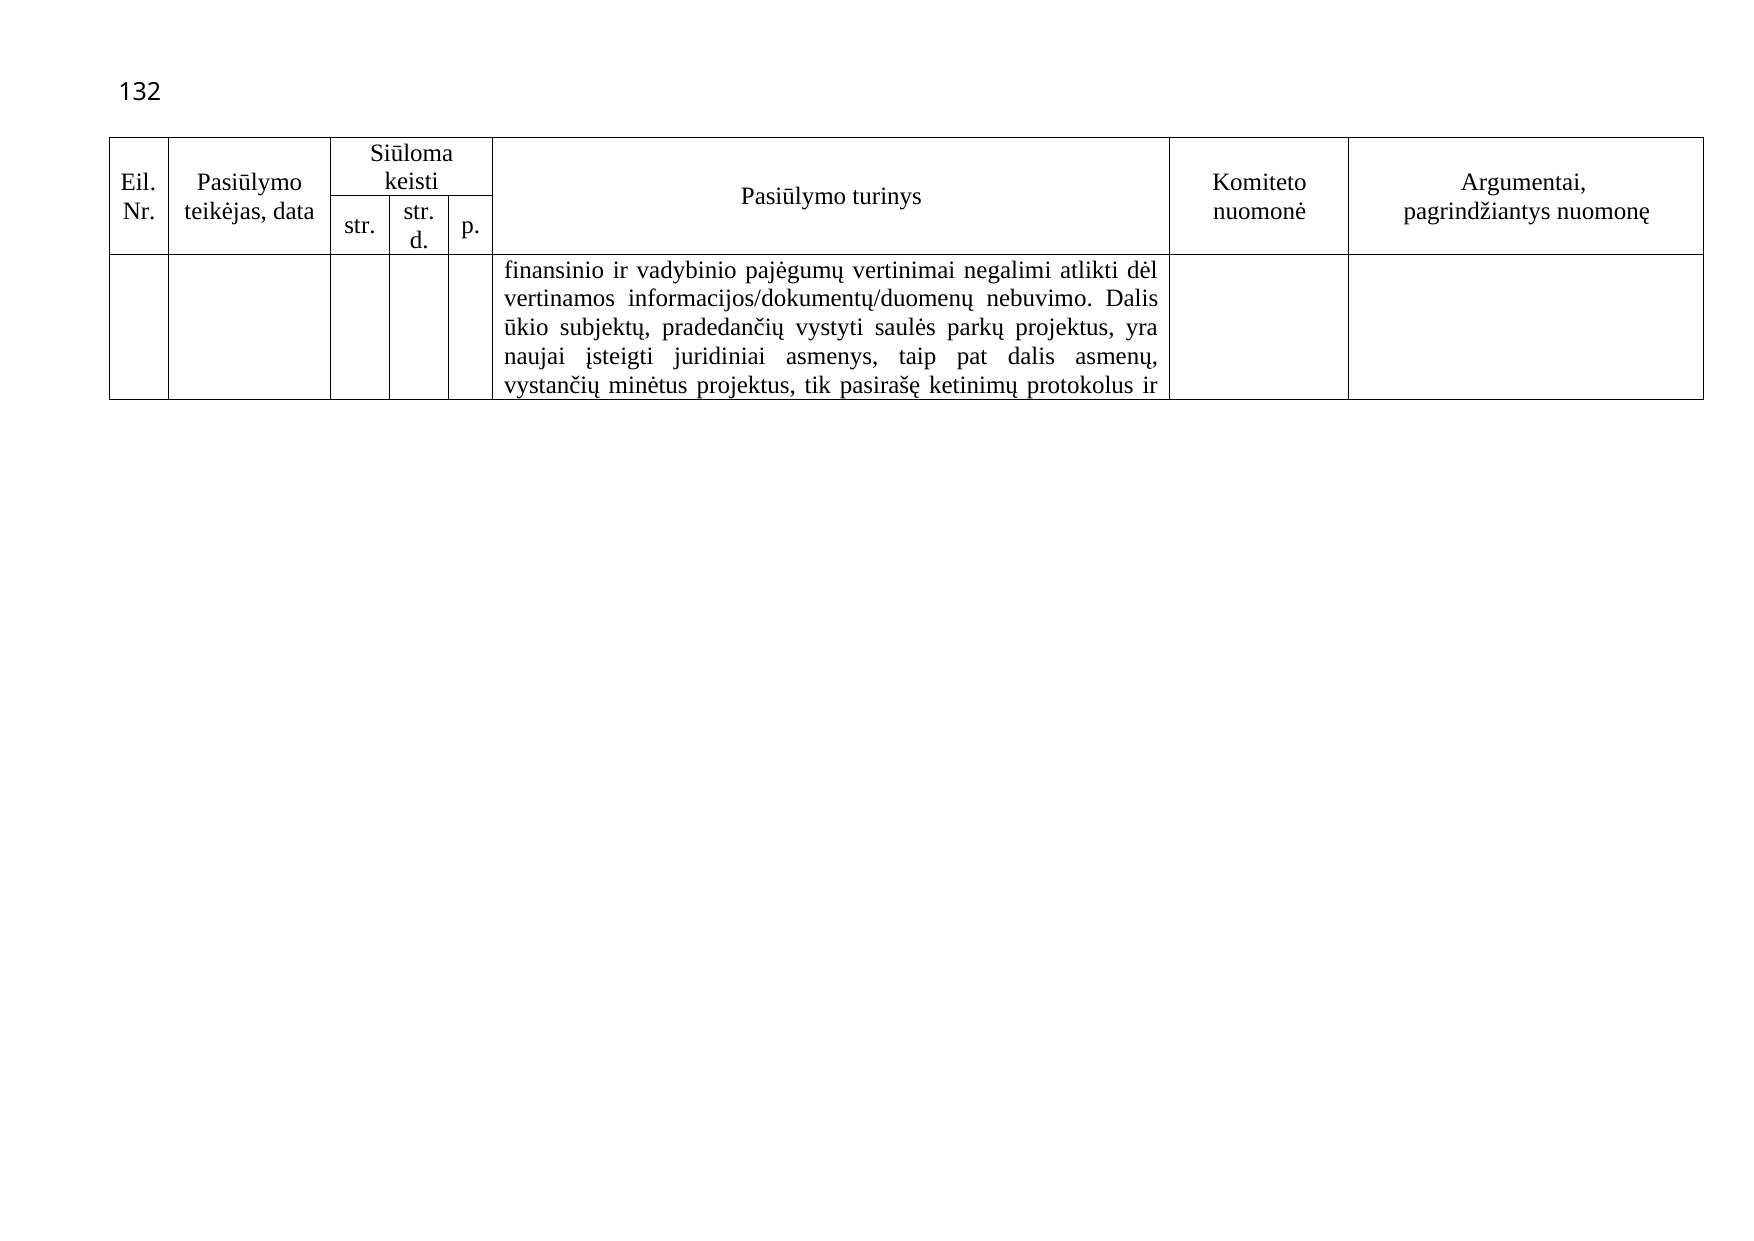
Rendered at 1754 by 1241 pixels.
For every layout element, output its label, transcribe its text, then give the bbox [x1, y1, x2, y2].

table_cell [110, 255, 168, 398]
table_cell [390, 255, 448, 398]
table_cell [449, 255, 492, 398]
table_cell [1349, 255, 1703, 398]
table_cell [1170, 255, 1348, 398]
table_cell [169, 255, 330, 398]
table_cell [331, 255, 389, 398]
table_header Siūloma keisti [331, 138, 492, 195]
table_header Pasiūlymo turinys [493, 138, 1169, 254]
table_cell str. d. [390, 196, 448, 254]
table_header Eil. Nr. [110, 138, 168, 254]
table_header Pasiūlymo teikėjas, data [169, 138, 330, 254]
table_header Komiteto nuomonė [1170, 138, 1348, 254]
table_header Argumentai, pagrindžiantys nuomonę [1349, 138, 1703, 254]
table_cell p. [449, 196, 492, 254]
table_cell str. [331, 196, 389, 254]
table_cell finansinio ir vadybinio pajėgumų vertinimai negalimi atlikti dėl vertinamos informacijos/dokumentų/duomenų nebuvimo. Dalis ūkio subjektų, pradedančių vystyti saulės parkų projektus, yra naujai įsteigti juridiniai asmenys, taip pat dalis asmenų, vystančių minėtus projektus, tik pasirašę ketinimų protokolus ir [493, 255, 1169, 398]
